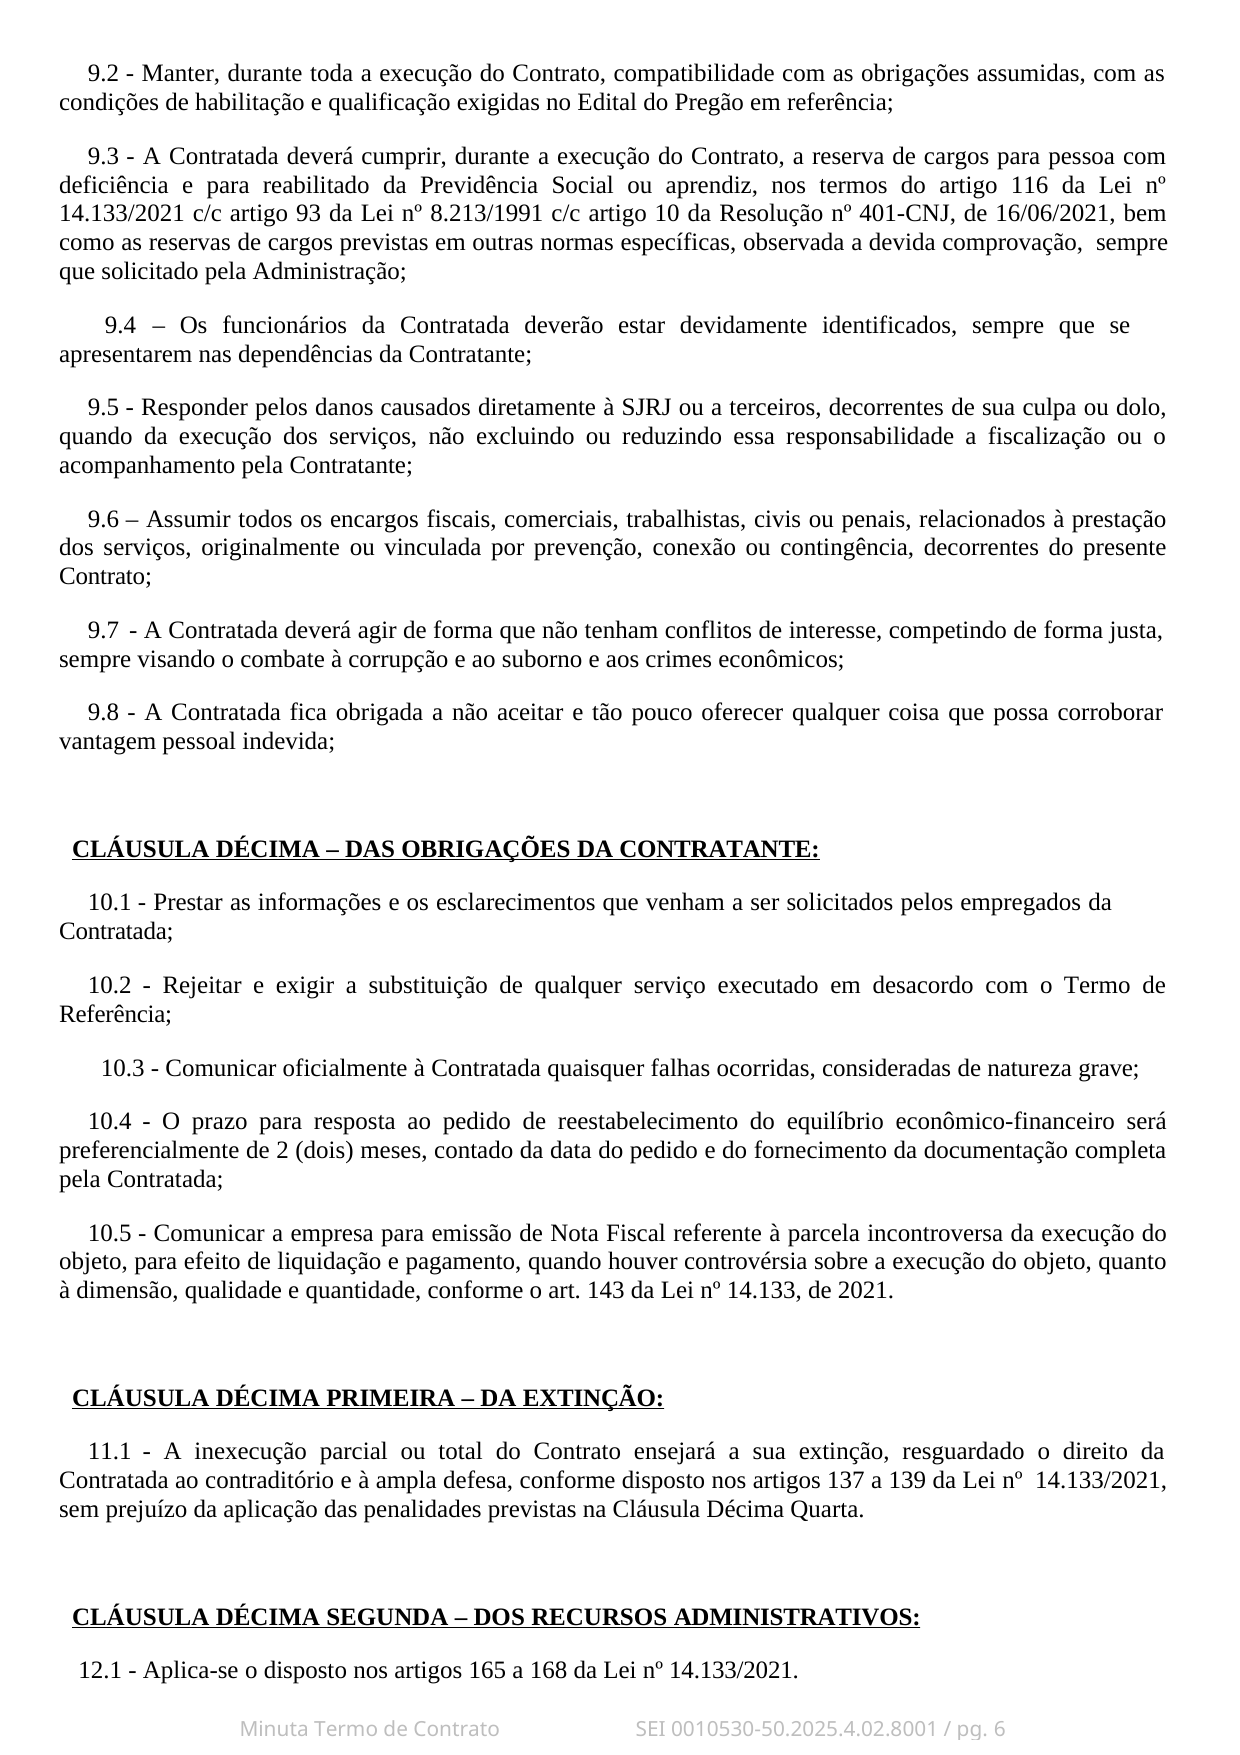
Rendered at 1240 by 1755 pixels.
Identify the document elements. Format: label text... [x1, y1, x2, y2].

text 12.1 - Aplica-se o disposto nos artigos 165 a 168 da Lei nº 14.133/2021. [78, 1655, 1181, 1684]
list – Os funcionários da Contratada deverão estar devidamente identificados, sempre que se apresentarem nas dependências da Contratante; [59, 310, 1168, 367]
list - Responder pelos danos causados diretamente à SJRJ ou a terceiros, decorrentes de sua culpa ou dolo, quando da execução dos serviços, não excluindo ou reduzindo essa responsabilidade a fiscalização ou o acompanhamento pela Contratante; [59, 392, 1167, 479]
list - O prazo para resposta ao pedido de reestabelecimento do equilíbrio econômico-financeiro será preferencialmente de 2 (dois) meses, contado da data do pedido e do fornecimento da documentação completa pela Contratada; [59, 1106, 1168, 1193]
list - Comunicar oficialmente à Contratada quaisquer falhas ocorridas, consideradas de natureza grave; [101, 1053, 1181, 1081]
list - A inexecução parcial ou total do Contrato ensejará a sua extinção, resguardado o direito da Contratada ao contraditório e à ampla defesa, conforme disposto nos artigos 137 a 139 da Lei nº 14.133/2021, sem prejuízo da aplicação das penalidades previstas na Cláusula Décima Quarta. [59, 1436, 1167, 1523]
list - A Contratada deverá agir de forma que não tenham conflitos de interesse, competindo de forma justa, sempre visando o combate à corrupção e ao suborno e aos crimes econômicos; [59, 615, 1165, 672]
list - A Contratada deverá cumprir, durante a execução do Contrato, a reserva de cargos para pessoa com deficiência e para reabilitado da Previdência Social ou aprendiz, nos termos do artigo 116 da Lei nº 14.133/2021 c/c artigo 93 da Lei nº 8.213/1991 c/c artigo 10 da Resolução nº 401-CNJ, de 16/06/2021, bem como as reservas de cargos previstas em outras normas específicas, observada a devida comprovação, sempre que solicitado pela Administração; [59, 141, 1168, 285]
list - Manter, durante toda a execução do Contrato, compatibilidade com as obrigações assumidas, com as condições de habilitação e qualificação exigidas no Edital do Pregão em referência; [59, 58, 1166, 116]
list - Rejeitar e exigir a substituição de qualquer serviço executado em desacordo com o Termo de Referência; [59, 970, 1167, 1028]
subtitle CLÁUSULA DÉCIMA PRIMEIRA – DA EXTINÇÃO: [72, 1383, 1181, 1411]
subtitle CLÁUSULA DÉCIMA SEGUNDA – DOS RECURSOS ADMINISTRATIVOS: [72, 1602, 1181, 1630]
list - A Contratada fica obrigada a não aceitar e tão pouco oferecer qualquer coisa que possa corroborar vantagem pessoal indevida; [59, 697, 1165, 755]
list - Prestar as informações e os esclarecimentos que venham a ser solicitados pelos empregados da Contratada; [59, 887, 1113, 945]
subtitle CLÁUSULA DÉCIMA – DAS OBRIGAÇÕES DA CONTRATANTE: [72, 834, 1181, 862]
list - Comunicar a empresa para emissão de Nota Fiscal referente à parcela incontroversa da execução do objeto, para efeito de liquidação e pagamento, quando houver controvérsia sobre a execução do objeto, quanto à dimensão, qualidade e quantidade, conforme o art. 143 da Lei nº 14.133, de 2021. [59, 1218, 1168, 1304]
list – Assumir todos os encargos fiscais, comerciais, trabalhistas, civis ou penais, relacionados à prestação dos serviços, originalmente ou vinculada por prevenção, conexão ou contingência, decorrentes do presente Contrato; [59, 504, 1168, 590]
